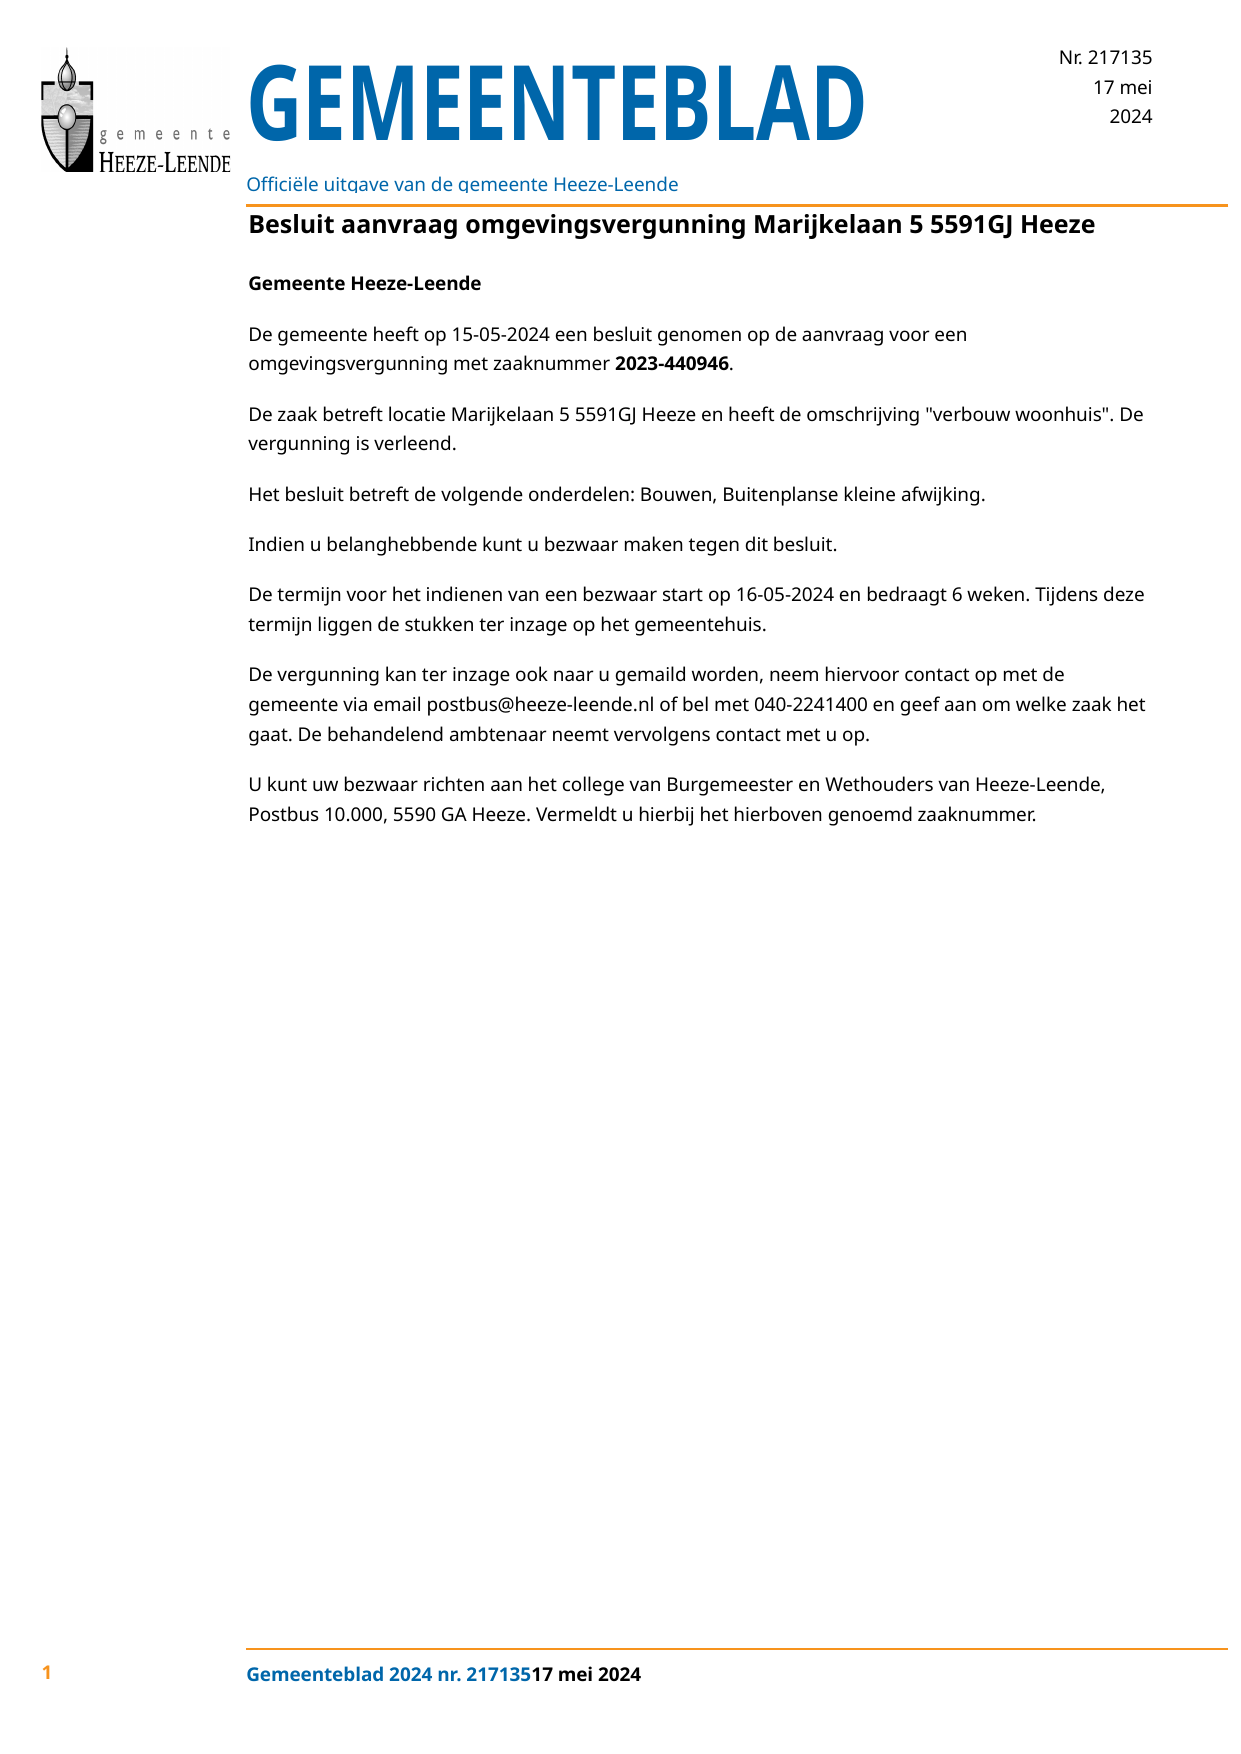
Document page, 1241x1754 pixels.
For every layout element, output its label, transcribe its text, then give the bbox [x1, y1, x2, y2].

text Indien u belanghebbende kunt u bezwaar maken tegen dit besluit. [248, 531, 1152, 557]
picture [41, 47, 231, 172]
text Gemeente Heeze-Leende [248, 270, 1152, 296]
text Het besluit betreft de volgende onderdelen: Bouwen, Buitenplanse kleine afwijking. [248, 481, 1152, 506]
text U kunt uw bezwaar richten aan het college van Burgemeester en Wethouders van Heeze-Leende, Postbus 10.000, 5590 GA Heeze. Vermeldt u hierbij het hierboven genoemd zaaknummer. [248, 771, 1152, 826]
text De vergunning kan ter inzage ook naar u gemaild worden, neem hiervoor contact op met de gemeente via email postbus@heeze-leende.nl of bel met 040-2241400 en geef aan om welke zaak het gaat. De behandelend ambtenaar neemt vervolgens contact met u op. [248, 662, 1152, 746]
text De gemeente heeft op 15-05-2024 een besluit genomen op de aanvraag voor een omgevingsvergunning met zaaknummer 2023-440946. [248, 321, 1152, 376]
text De termijn voor het indienen van een bezwaar start op 16-05-2024 en bedraagt 6 weken. Tijdens deze termijn liggen de stukken ter inzage op het gemeentehuis. [248, 582, 1152, 637]
text De zaak betreft locatie Marijkelaan 5 5591GJ Heeze en heeft de omschrijving "verbouw woonhuis". De vergunning is verleend. [248, 401, 1152, 456]
text Besluit aanvraag omgevingsvergunning Marijkelaan 5 5591GJ Heeze [248, 207, 1152, 241]
